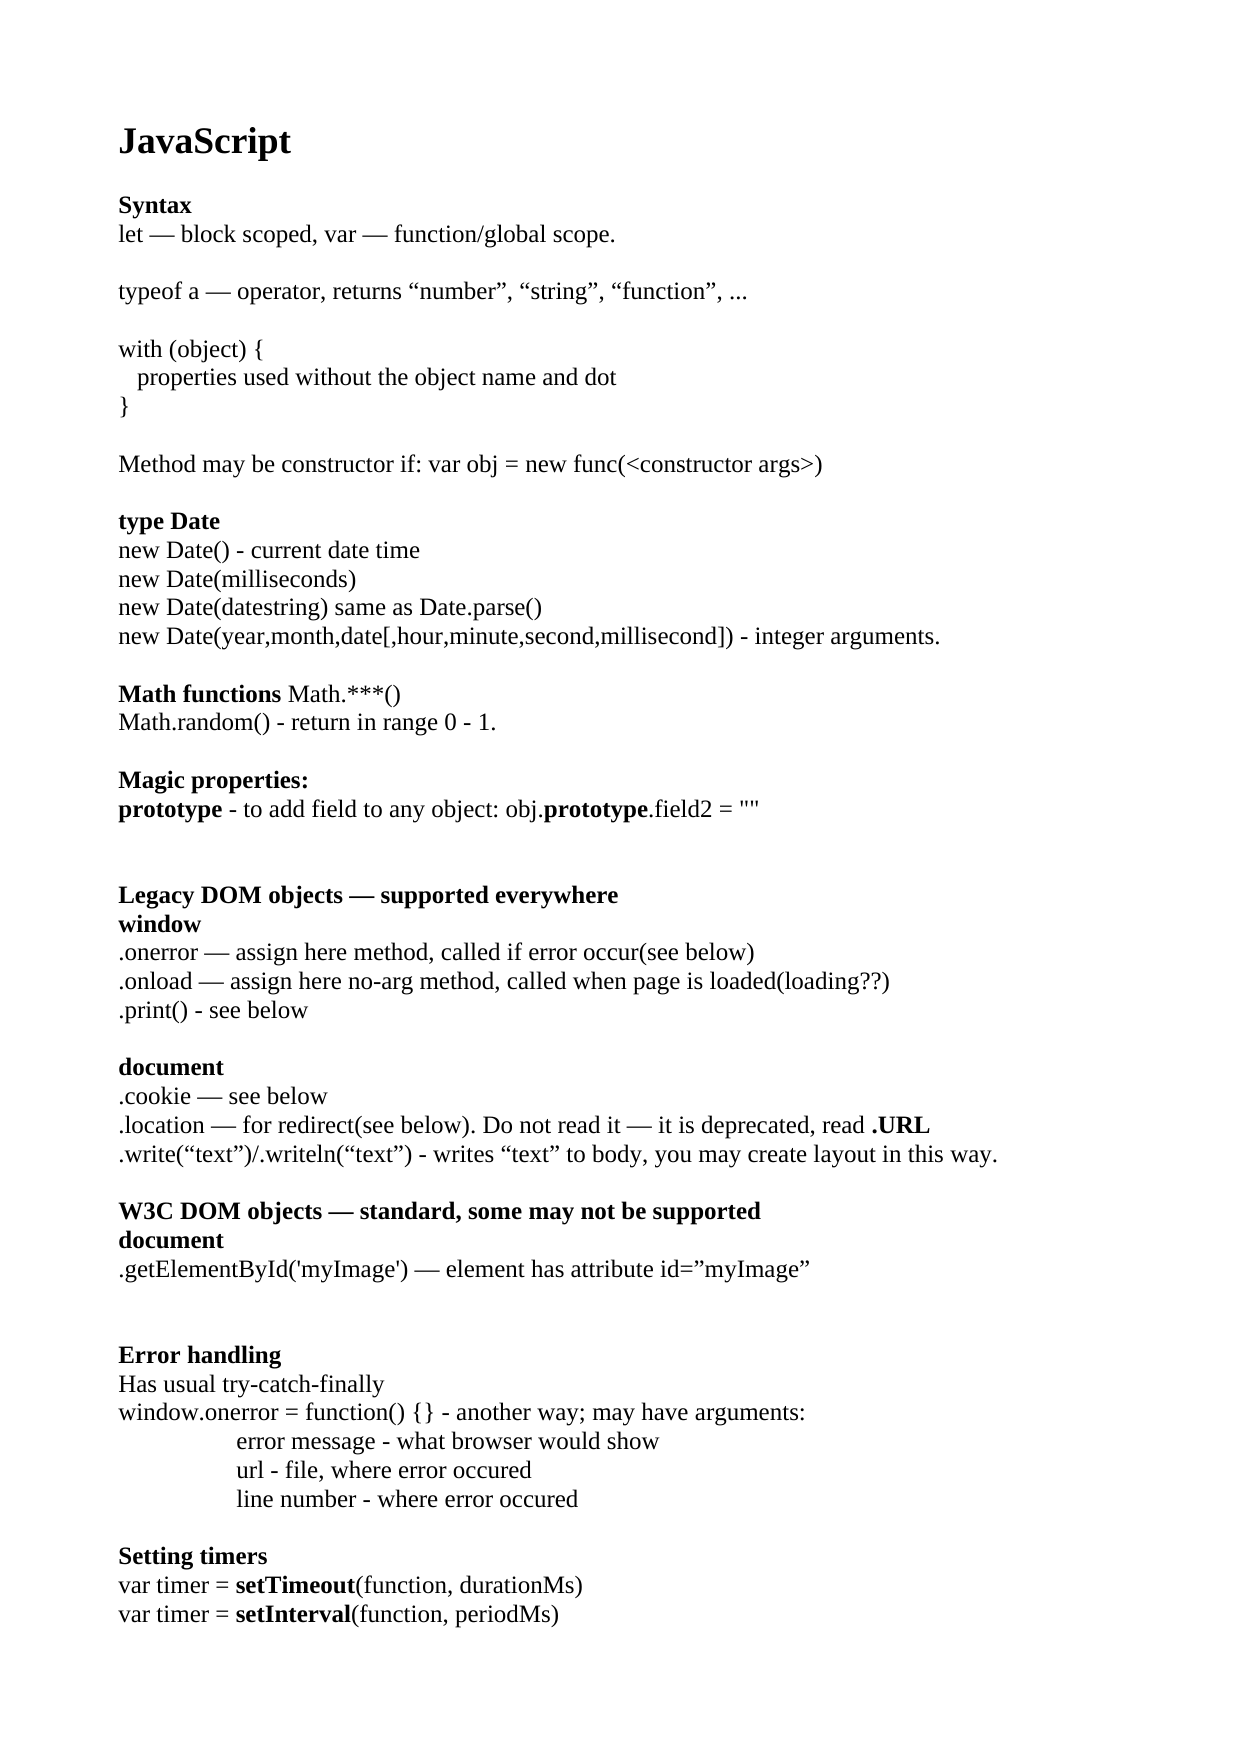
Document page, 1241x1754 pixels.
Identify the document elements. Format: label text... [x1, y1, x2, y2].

text prototype - to add field to any object: obj.prototype.field2 = "" [118, 794, 1122, 822]
text typeof a — operator, returns “number”, “string”, “function”, ... [118, 276, 1122, 305]
text window.onerror = function() {} - another way; may have arguments: [118, 1397, 1122, 1426]
text with (object) { [118, 334, 1122, 362]
text Has usual try-catch-finally [118, 1369, 1122, 1397]
text Syntax [118, 190, 1122, 219]
text Setting timers [118, 1541, 1122, 1570]
text .onerror — assign here method, called if error occur(see below) [118, 937, 1122, 966]
text window [118, 909, 1122, 937]
text Math functions Math.***() [118, 679, 1122, 707]
text document [118, 1225, 1122, 1254]
text document [118, 1052, 1122, 1081]
text new Date() - current date time [118, 535, 1122, 564]
text properties used without the object name and dot [118, 362, 1122, 391]
text Method may be constructor if: var obj = new func(<constructor args>) [118, 449, 1122, 477]
text } [118, 391, 1122, 420]
text var timer = setTimeout(function, durationMs) [118, 1570, 1122, 1599]
text error message - what browser would show [118, 1426, 1122, 1455]
text new Date(year,month,date[,hour,minute,second,millisecond]) - integer arguments. [118, 621, 1122, 650]
text Magic properties: [118, 765, 1122, 794]
text W3C DOM objects — standard, some may not be supported [118, 1196, 1122, 1225]
text var timer = setInterval(function, periodMs) [118, 1599, 1122, 1627]
text type Date [118, 506, 1122, 535]
text new Date(datestring) same as Date.parse() [118, 592, 1122, 621]
text url - file, where error occured [118, 1455, 1122, 1484]
text .write(“text”)/.writeln(“text”) - writes “text” to body, you may create layout in this way. [118, 1139, 1122, 1167]
text .onload — assign here no-arg method, called when page is loaded(loading??) [118, 966, 1122, 995]
text line number - where error occured [118, 1484, 1122, 1512]
text new Date(milliseconds) [118, 564, 1122, 592]
text Legacy DOM objects — supported everywhere [118, 880, 1122, 909]
text .print() - see below [118, 995, 1122, 1024]
text JavaScript [118, 118, 1122, 161]
text .cookie — see below [118, 1081, 1122, 1110]
text .getElementById('myImage') — element has attribute id=”myImage” [118, 1254, 1122, 1282]
text let — block scoped, var — function/global scope. [118, 219, 1122, 247]
text Math.random() - return in range 0 - 1. [118, 707, 1122, 736]
text Error handling [118, 1340, 1122, 1369]
text .location — for redirect(see below). Do not read it — it is deprecated, read .URL [118, 1110, 1122, 1139]
